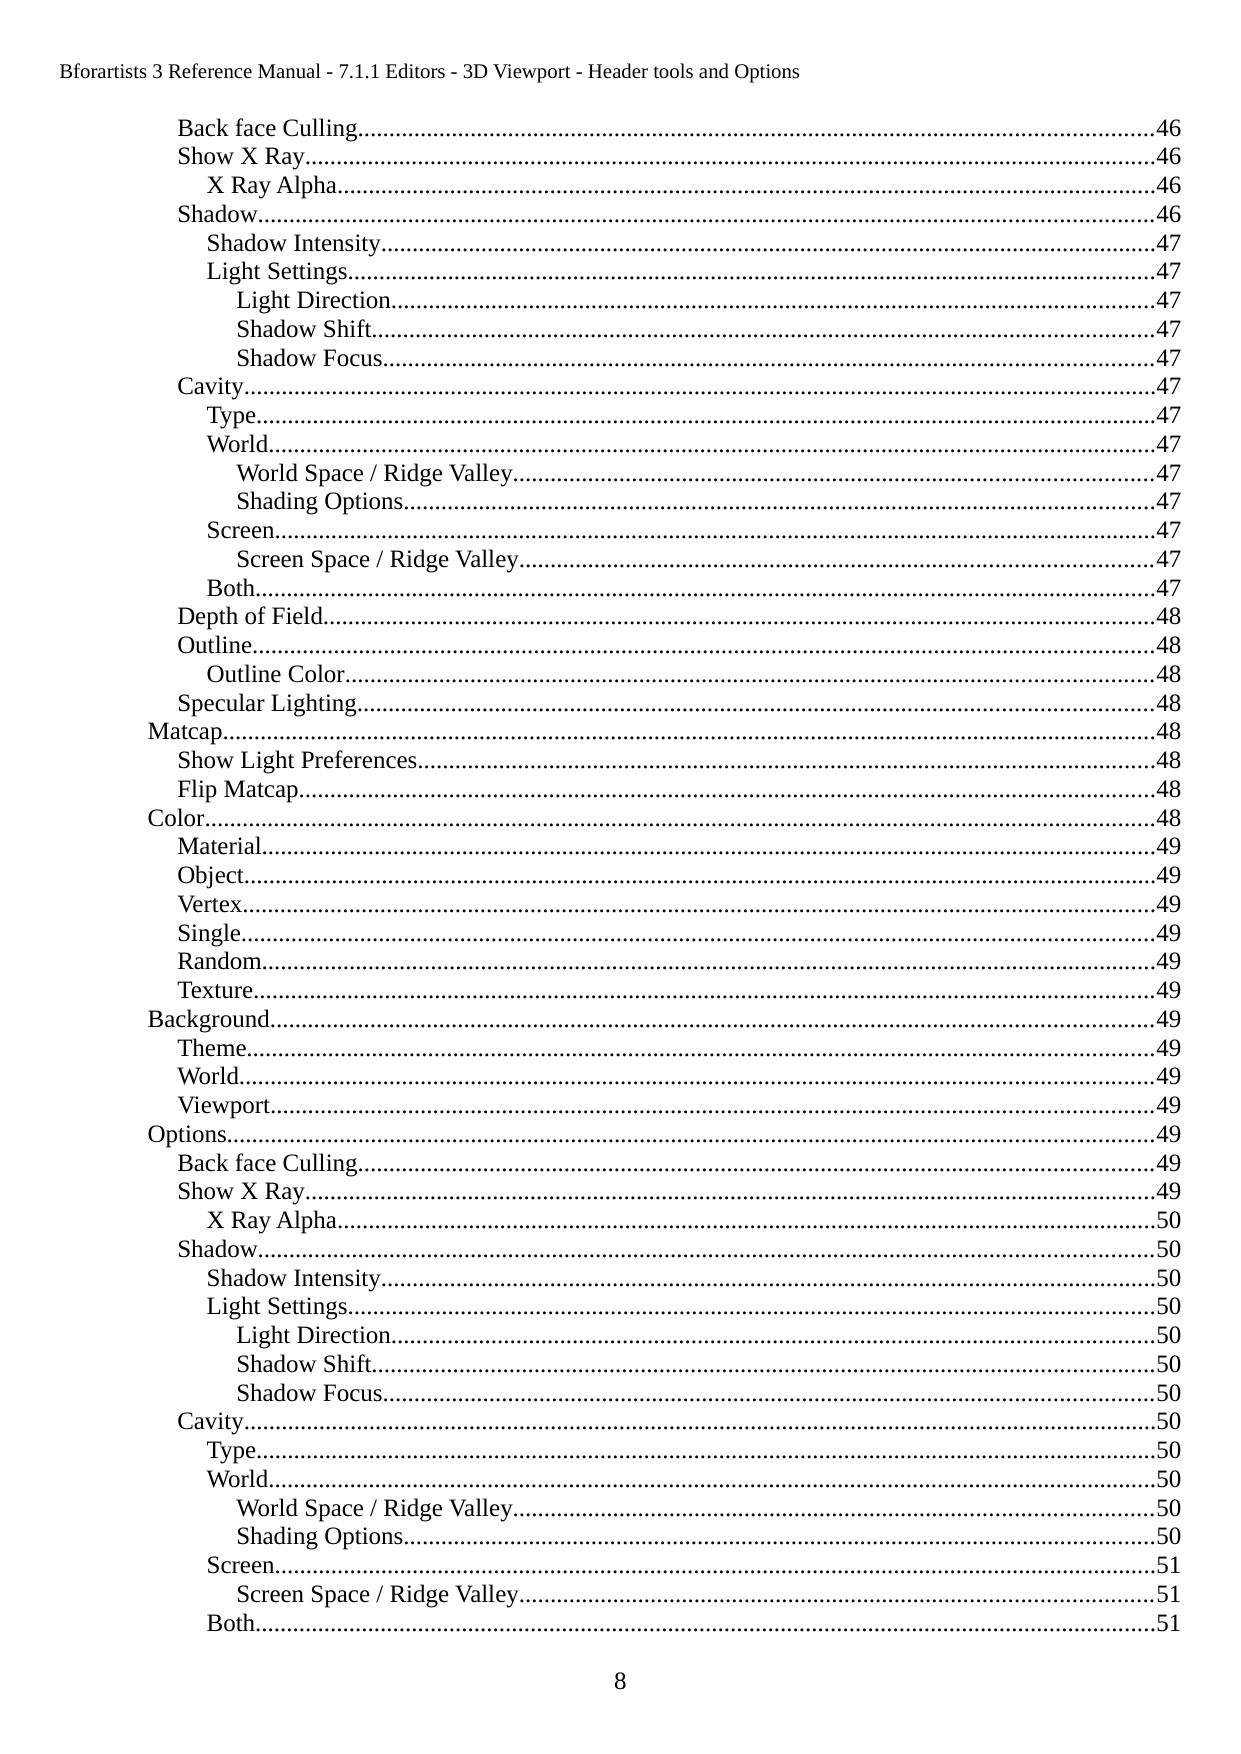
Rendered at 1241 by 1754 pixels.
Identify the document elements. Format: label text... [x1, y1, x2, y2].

text Shading Options 50 [236, 1521, 1181, 1550]
text Background 49 [147, 1004, 1181, 1033]
text Screen Space / Ridge Valley 51 [236, 1579, 1181, 1608]
text Shadow 46 [177, 199, 1181, 228]
text Cavity 50 [177, 1406, 1181, 1435]
text Cavity 47 [177, 371, 1181, 400]
text Shadow Focus 47 [236, 343, 1181, 371]
text Light Direction 47 [236, 285, 1181, 314]
text Shadow Shift 50 [236, 1349, 1181, 1378]
text Object 49 [177, 860, 1181, 889]
text Shadow Intensity 47 [206, 228, 1181, 256]
text Light Settings 50 [206, 1291, 1181, 1320]
text Screen 47 [206, 515, 1181, 544]
text Shadow Shift 47 [236, 314, 1181, 343]
text World Space / Ridge Valley 50 [236, 1493, 1181, 1521]
text Shading Options 47 [236, 486, 1181, 515]
text Both 47 [206, 573, 1181, 601]
text Theme 49 [177, 1033, 1181, 1061]
text World Space / Ridge Valley 47 [236, 458, 1181, 486]
text Screen 51 [206, 1550, 1181, 1579]
text World 50 [206, 1464, 1181, 1493]
text Show X Ray 46 [177, 141, 1181, 170]
text Specular Lighting 48 [177, 688, 1181, 716]
text Light Settings 47 [206, 256, 1181, 285]
text Texture 49 [177, 975, 1181, 1004]
text Random 49 [177, 946, 1181, 975]
text Shadow 50 [177, 1234, 1181, 1263]
text Color 48 [147, 803, 1181, 831]
text Show Light Preferences 48 [177, 745, 1181, 774]
text X Ray Alpha 46 [206, 170, 1181, 199]
text Options 49 [147, 1119, 1181, 1148]
text Depth of Field 48 [177, 601, 1181, 630]
text Outline Color 48 [206, 659, 1181, 688]
text Show X Ray 49 [177, 1176, 1181, 1205]
text X Ray Alpha 50 [206, 1205, 1181, 1234]
text Viewport 49 [177, 1090, 1181, 1119]
text Light Direction 50 [236, 1320, 1181, 1349]
text Matcap 48 [147, 716, 1181, 745]
text Back face Culling 46 [177, 113, 1181, 141]
text Type 47 [206, 400, 1181, 429]
text Material 49 [177, 831, 1181, 860]
text Both 51 [206, 1608, 1181, 1636]
text Type 50 [206, 1435, 1181, 1464]
text Single 49 [177, 918, 1181, 946]
text Outline 48 [177, 630, 1181, 659]
text Back face Culling 49 [177, 1148, 1181, 1176]
text Vertex 49 [177, 889, 1181, 918]
text World 47 [206, 429, 1181, 458]
text World 49 [177, 1061, 1181, 1090]
text Shadow Focus 50 [236, 1378, 1181, 1406]
text Shadow Intensity 50 [206, 1263, 1181, 1291]
text Flip Matcap 48 [177, 774, 1181, 803]
text Screen Space / Ridge Valley 47 [236, 544, 1181, 573]
